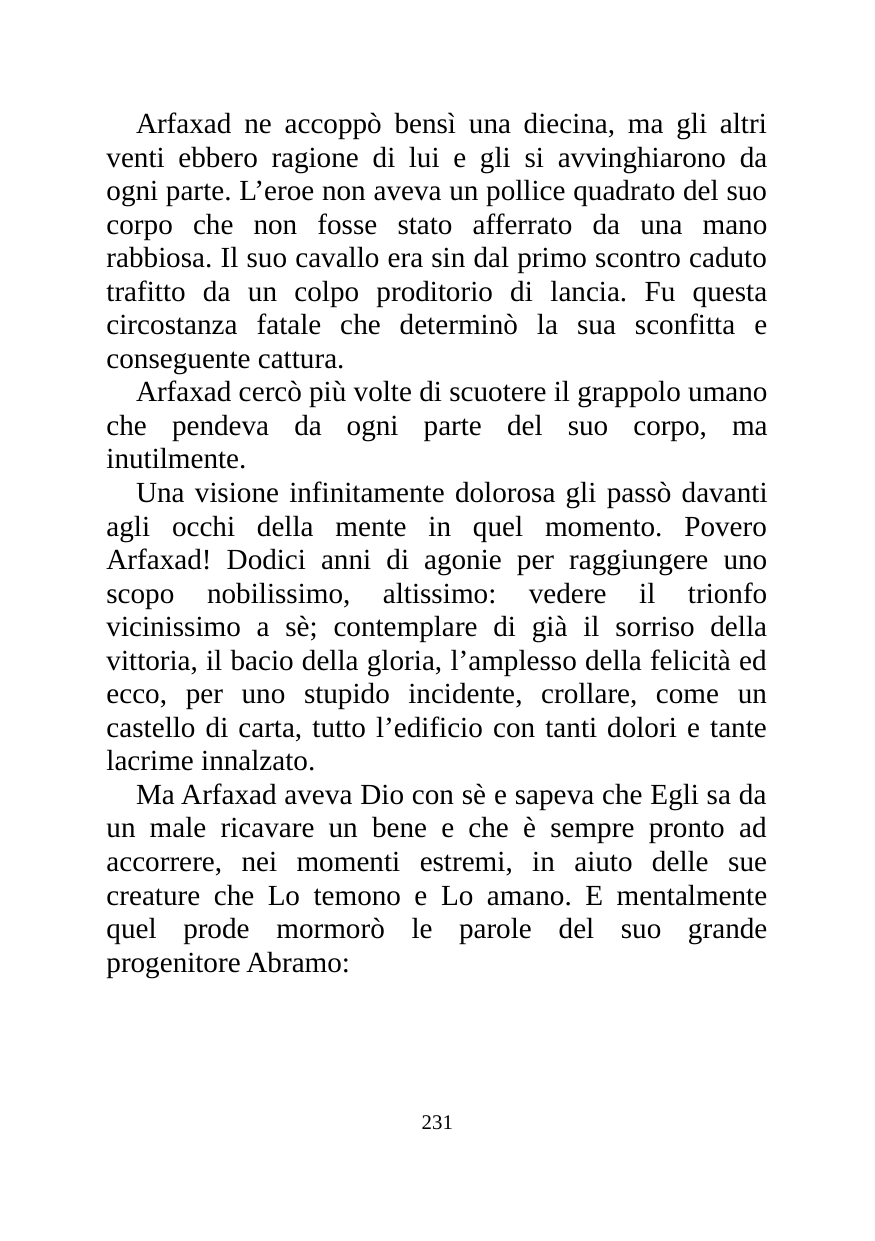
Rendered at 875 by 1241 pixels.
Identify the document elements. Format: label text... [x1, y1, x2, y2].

text Ma Arfaxad aveva Dio con sè e sapeva che Egli sa da un male ricavare un bene e che è sempre pronto ad accorrere, nei momenti estremi, in aiuto delle sue creature che Lo temono e Lo amano. E mentalmente quel prode mormorò le parole del suo grande progenitore Abramo: [106, 777, 768, 978]
text Arfaxad ne accoppò bensì una diecina, ma gli altri venti ebbero ragione di lui e gli si avvinghiarono da ogni parte. L’eroe non aveva un pollice quadrato del suo corpo che non fosse stato afferrato da una mano rabbiosa. Il suo cavallo era sin dal primo scontro caduto trafitto da un colpo proditorio di lancia. Fu questa circostanza fatale che determinò la sua sconfitta e conseguente cattura. [106, 106, 768, 374]
text Arfaxad cercò più volte di scuotere il grappolo umano che pendeva da ogni parte del suo corpo, ma inutilmente. [106, 374, 768, 475]
text Una visione infinitamente dolorosa gli passò davanti agli occhi della mente in quel momento. Povero Arfaxad! Dodici anni di agonie per raggiungere uno scopo nobilissimo, altissimo: vedere il trionfo vicinissimo a sè; contemplare di già il sorriso della vittoria, il bacio della gloria, l’amplesso della felicità ed ecco, per uno stupido incidente, crollare, come un castello di carta, tutto l’edificio con tanti dolori e tante lacrime innalzato. [106, 475, 768, 777]
